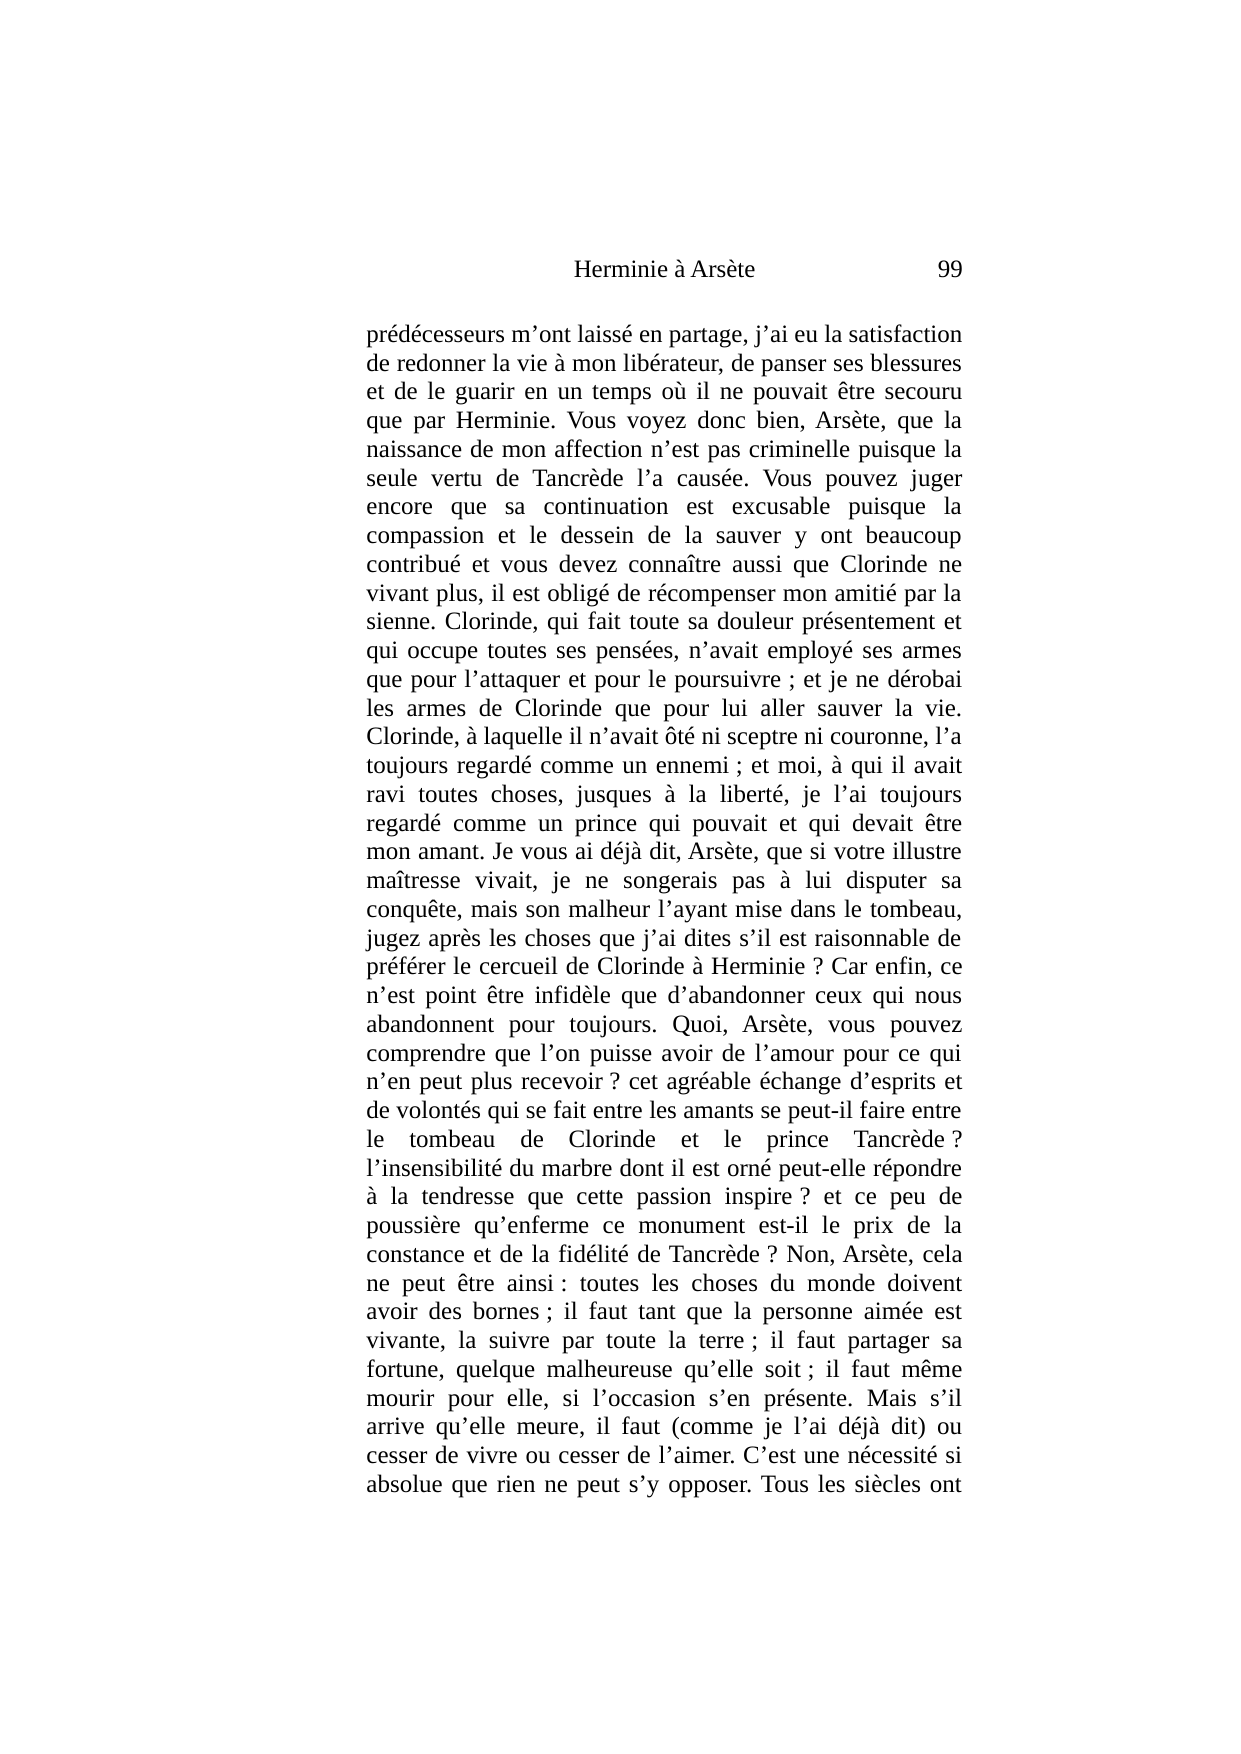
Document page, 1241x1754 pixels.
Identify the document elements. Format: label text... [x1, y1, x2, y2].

text prédécesseurs m’ont laissé en partage, j’ai eu la satisfaction de redonner la vie à mon libérateur, de panser ses blessures et de le guarir en un temps où il ne pouvait être secouru que par Herminie. Vous voyez donc bien, Arsète, que la naissance de mon affection n’est pas criminelle puisque la seule vertu de Tancrède l’a causée. Vous pouvez juger encore que sa continuation est excusable puisque la compassion et le dessein de la sauver y ont beaucoup contribué et vous devez connaître aussi que Clorinde ne vivant plus, il est obligé de récompenser mon amitié par la sienne. Clorinde, qui fait toute sa douleur présentement et qui occupe toutes ses pensées, n’avait employé ses armes que pour l’attaquer et pour le poursuivre ; et je ne dérobai les armes de Clorinde que pour lui aller sauver la vie. Clorinde, à laquelle il n’avait ôté ni sceptre ni couronne, l’a toujours regardé comme un ennemi ; et moi, à qui il avait ravi toutes choses, jusques à la liberté, je l’ai toujours regardé comme un prince qui pouvait et qui devait être mon amant. Je vous ai déjà dit, Arsète, que si votre illustre maîtresse vivait, je ne songerais pas à lui disputer sa conquête, mais son malheur l’ayant mise dans le tombeau, jugez après les choses que j’ai dites s’il est raisonnable de préférer le cercueil de Clorinde à Herminie ? Car enfin, ce n’est point être infidèle que d’abandonner ceux qui nous abandonnent pour toujours. Quoi, Arsète, vous pouvez comprendre que l’on puisse avoir de l’amour pour ce qui n’en peut plus recevoir ? cet agréable échange d’esprits et de volontés qui se fait entre les amants se peut-il faire entre le tombeau de Clorinde et le prince Tancrède ? l’insensibilité du marbre dont il est orné peut-elle répondre à la tendresse que cette passion inspire ? et ce peu de poussière qu’enferme ce monument est-il le prix de la constance et de la fidélité de Tancrède ? Non, Arsète, cela ne peut être ainsi : toutes les choses du monde doivent avoir des bornes ; il faut tant que la personne aimée est vivante, la suivre par toute la terre ; il faut partager sa fortune, quelque malheureuse qu’elle soit ; il faut même mourir pour elle, si l’occasion s’en présente. Mais s’il arrive qu’elle meure, il faut (comme je l’ai déjà dit) ou cesser de vivre ou cesser de l’aimer. C’est une nécessité si absolue que rien ne peut s’y opposer. Tous les siècles ont [366, 319, 963, 1498]
